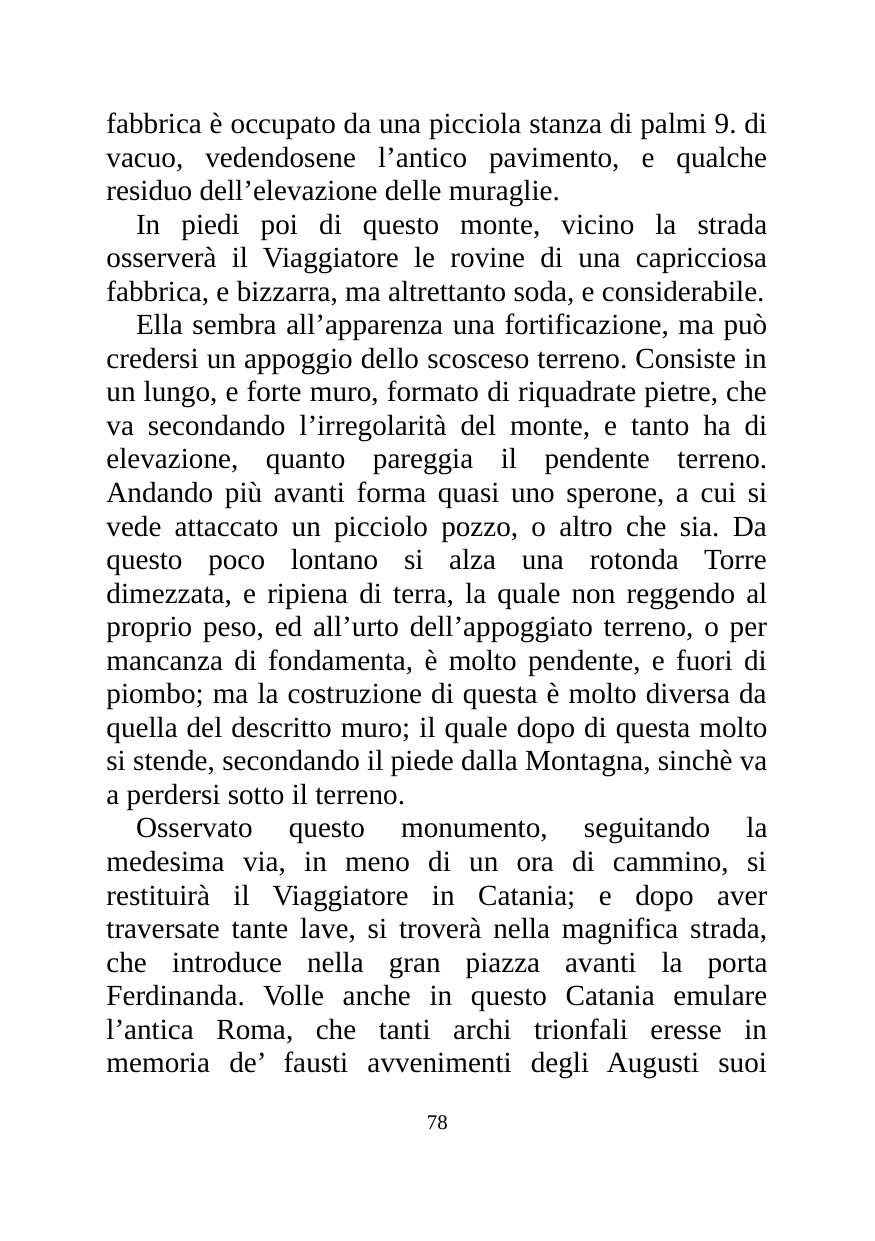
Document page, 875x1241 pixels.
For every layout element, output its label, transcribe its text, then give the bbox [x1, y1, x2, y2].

text Ella sembra all’apparenza una fortificazione, ma può credersi un appoggio dello scosceso terreno. Consiste in un lungo, e forte muro, formato di riquadrate pietre, che va secondando l’irregolarità del monte, e tanto ha di elevazione, quanto pareggia il pendente terreno. Andando più avanti forma quasi uno sperone, a cui si vede attaccato un picciolo pozzo, o altro che sia. Da questo poco lontano si alza una rotonda Torre dimezzata, e ripiena di terra, la quale non reggendo al proprio peso, ed all’urto dell’appoggiato terreno, o per mancanza di fondamenta, è molto pendente, e fuori di piombo; ma la costruzione di questa è molto diversa da quella del descritto muro; il quale dopo di questa molto si stende, secondando il piede dalla Montagna, sinchè va a perdersi sotto il terreno. [106, 307, 768, 811]
text fabbrica è occupato da una picciola stanza di palmi 9. di vacuo, vedendosene l’antico pavimento, e qualche residuo dell’elevazione delle muraglie. [106, 106, 768, 207]
text Osservato questo monumento, seguitando la medesima via, in meno di un ora di cammino, si restituirà il Viaggiatore in Catania; e dopo aver traversate tante lave, si troverà nella magnifica strada, che introduce nella gran piazza avanti la porta Ferdinanda. Volle anche in questo Catania emulare l’antica Roma, che tanti archi trionfali eresse in memoria de’ fausti avvenimenti degli Augusti suoi [106, 811, 768, 1079]
text In piedi poi di questo monte, vicino la strada osserverà il Viaggiatore le rovine di una capricciosa fabbrica, e bizzarra, ma altrettanto soda, e considerabile. [106, 207, 768, 307]
